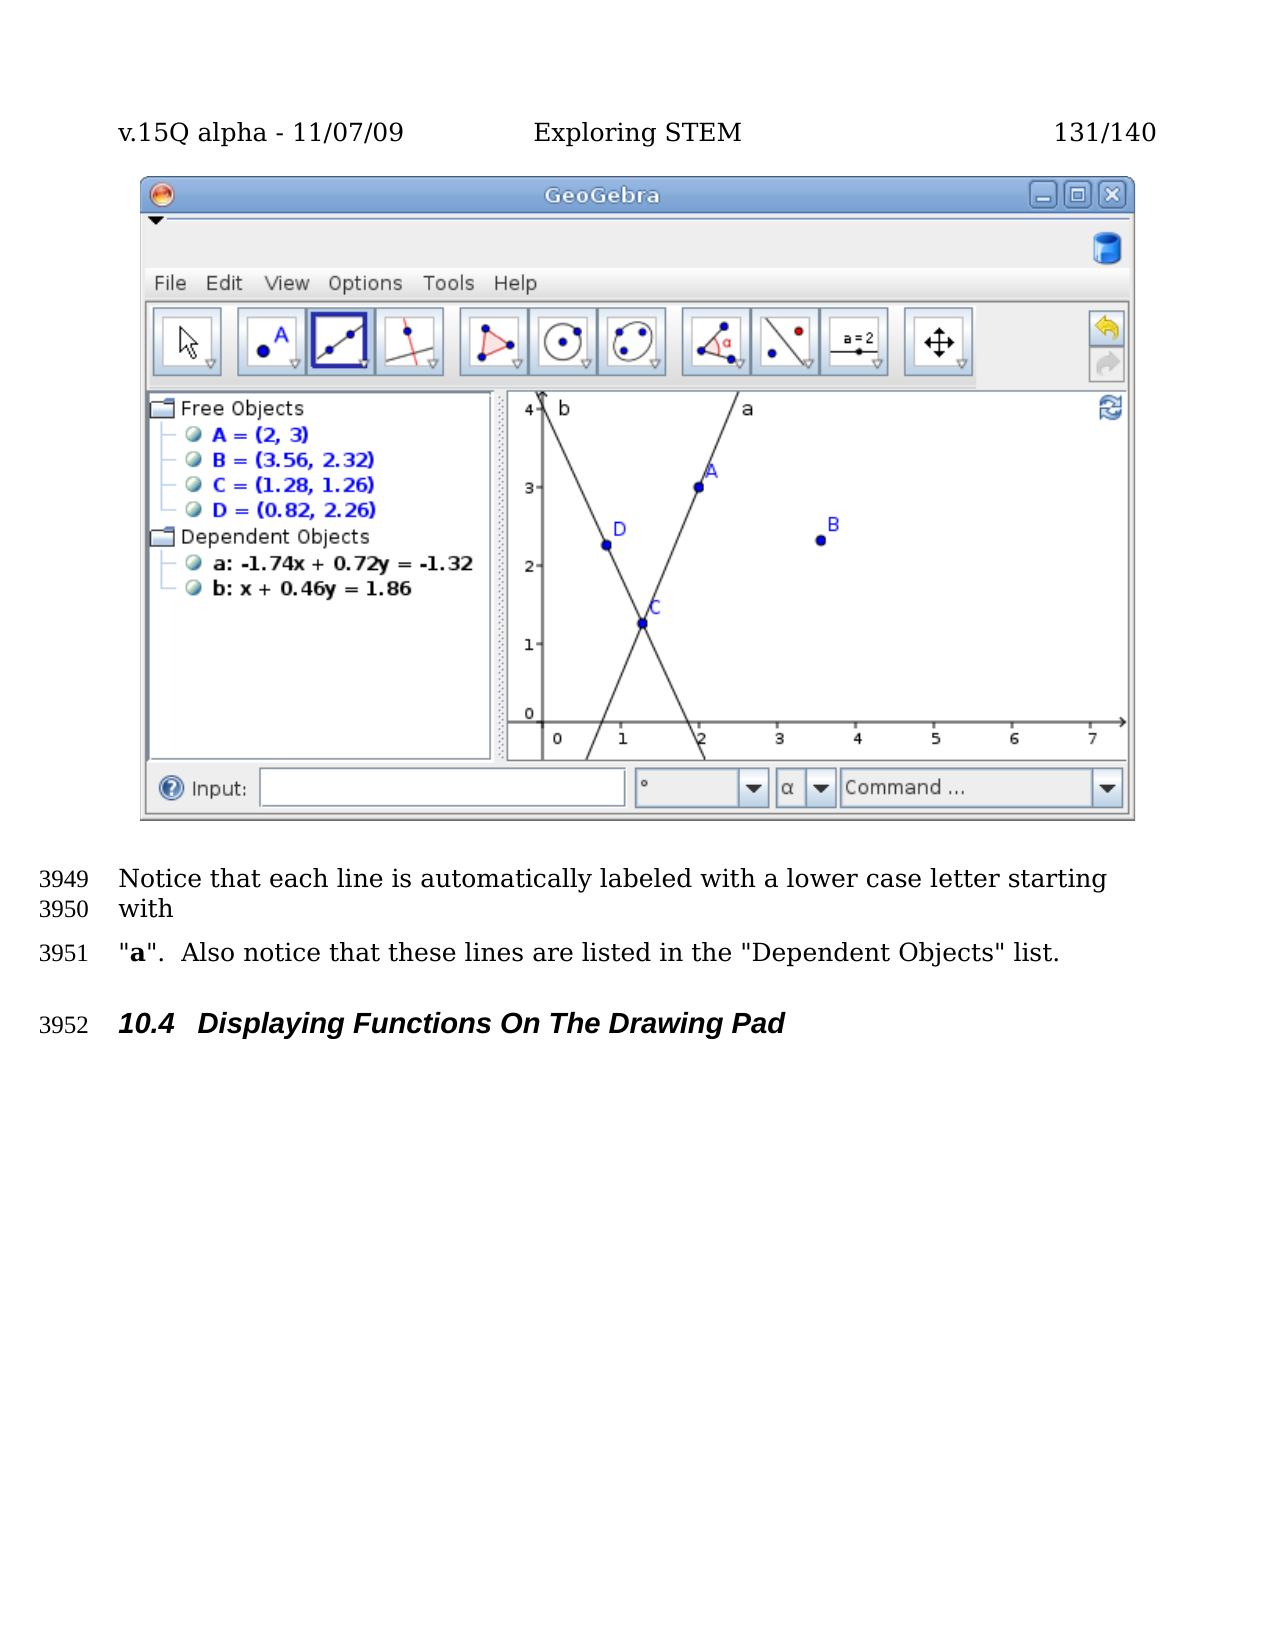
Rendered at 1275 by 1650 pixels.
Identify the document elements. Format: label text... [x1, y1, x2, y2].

picture [140, 176, 1136, 821]
text "a". Also notice that these lines are listed in the "Dependent Objects" list. [118, 938, 1157, 967]
subtitle Displaying Functions On The Drawing Pad [118, 1006, 1157, 1040]
text Notice that each line is automatically labeled with a lower case letter starting with [118, 865, 1157, 923]
